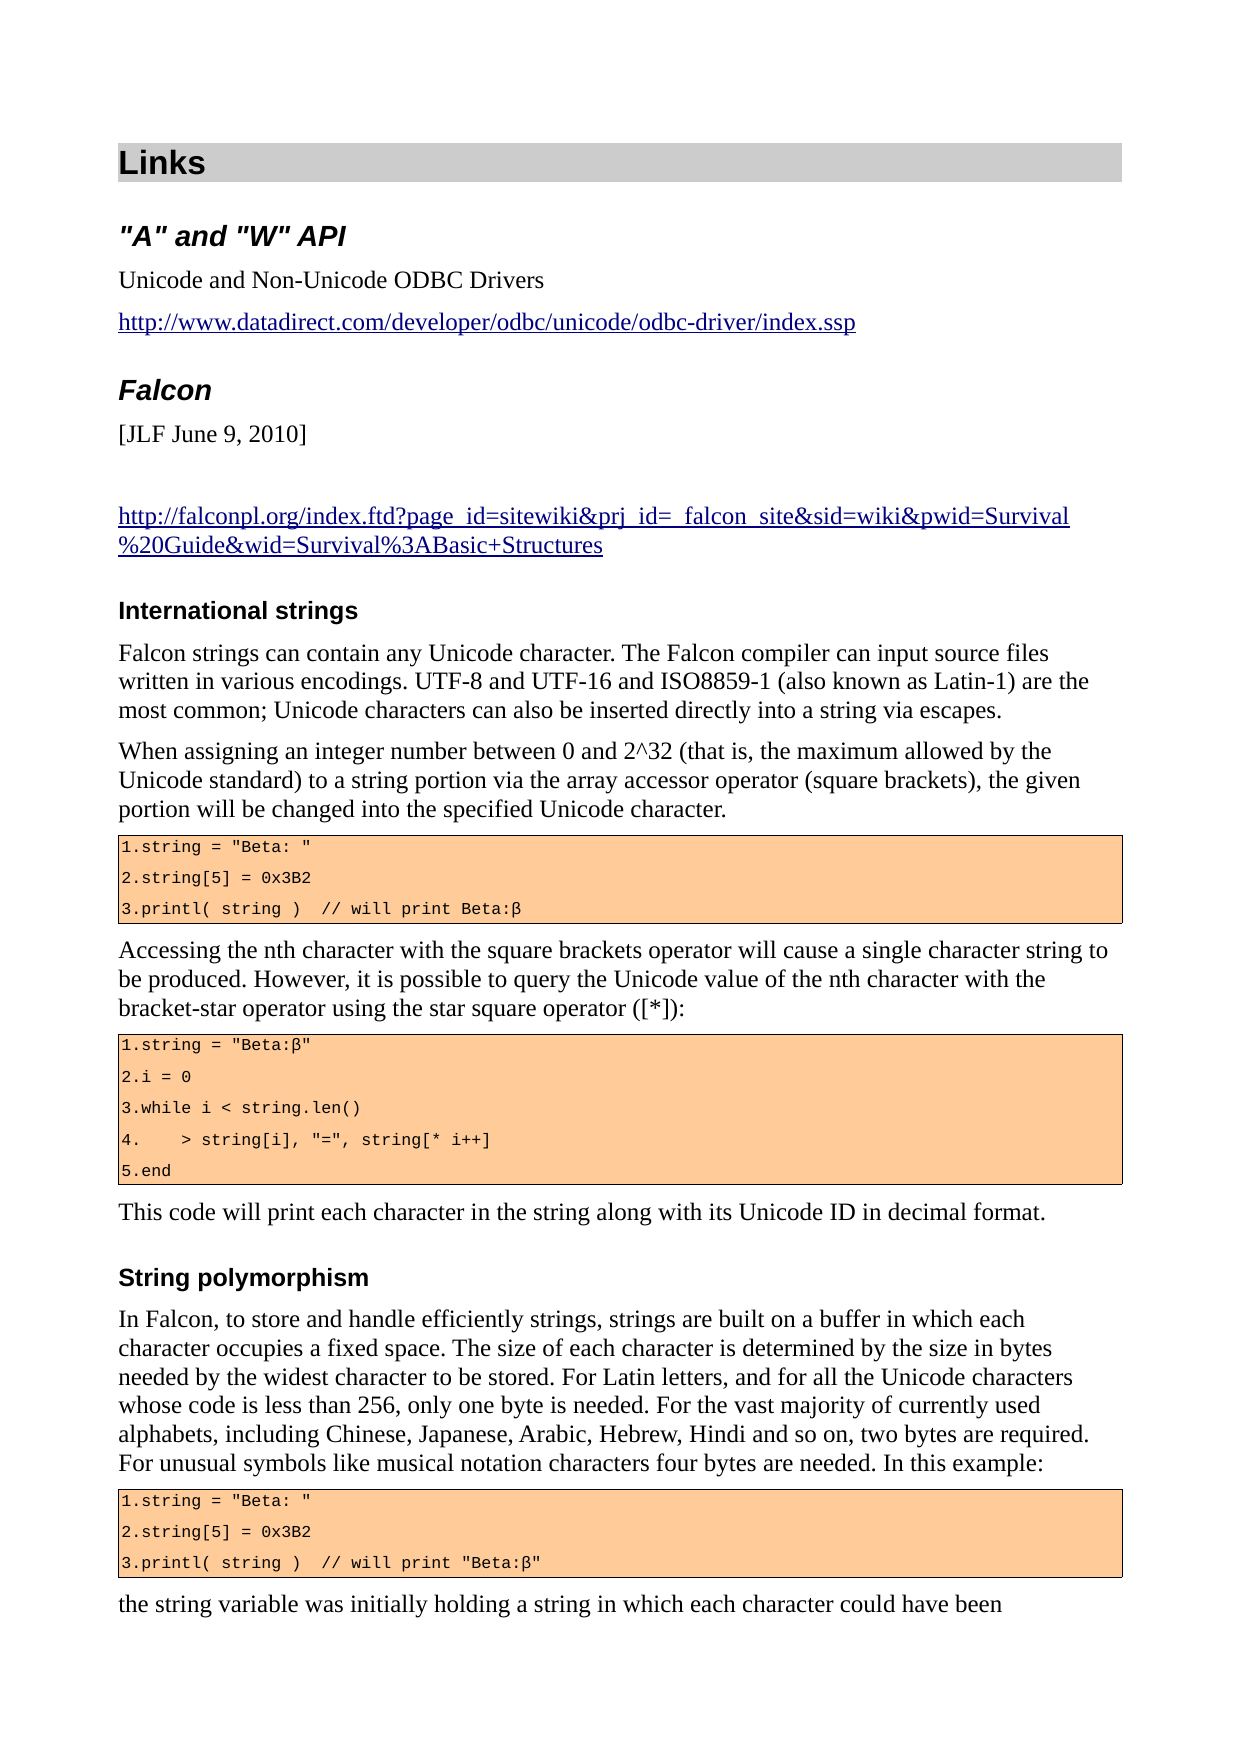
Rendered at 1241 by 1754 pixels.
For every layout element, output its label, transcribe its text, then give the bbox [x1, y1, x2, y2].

text 3.printl( string ) // will print Beta:β [119, 898, 1122, 923]
text http://www.datadirect.com/developer/odbc/unicode/odbc-driver/index.ssp [118, 307, 1122, 335]
subtitle Links [118, 143, 1122, 182]
subtitle Falcon [118, 373, 1122, 406]
text [JLF June 9, 2010] [118, 419, 1122, 448]
text 1.string = "Beta:β" [119, 1035, 1122, 1056]
text This code will print each character in the string along with its Unicode ID in decimal format. [118, 1197, 1122, 1226]
text Falcon strings can contain any Unicode character. The Falcon compiler can input source files written in various encodings. UTF-8 and UTF-16 and ISO8859-1 (also known as Latin-1) are the most common; Unicode characters can also be inserted directly into a string via escapes. [118, 638, 1122, 724]
text 2.string[5] = 0x3B2 [119, 866, 1122, 888]
subtitle "A" and "W" API [118, 219, 1122, 253]
text In Falcon, to store and handle efficiently strings, strings are built on a buffer in which each character occupies a fixed space. The size of each character is determined by the size in bytes needed by the widest character to be stored. For Latin letters, and for all the Unicode characters whose code is less than 256, only one byte is needed. For the vast majority of currently used alphabets, including Chinese, Japanese, Arabic, Hebrew, Hindi and so on, two bytes are required. For unusual symbols like musical notation characters four bytes are needed. In this example: [118, 1304, 1122, 1477]
text Unicode and Non-Unicode ODBC Drivers [118, 265, 1122, 294]
text 1.string = "Beta: " [119, 1490, 1122, 1511]
subtitle International strings [118, 596, 1122, 625]
text 2.i = 0 [119, 1065, 1122, 1087]
text Accessing the nth character with the square brackets operator will cause a single character string to be produced. However, it is possible to query the Unicode value of the nth character with the bracket-star operator using the star square operator ([*]): [118, 935, 1122, 1021]
text 3.printl( string ) // will print "Beta:β" [119, 1552, 1122, 1577]
text http://falconpl.org/index.ftd?page_id=sitewiki&prj_id=_falcon_site&sid=wiki&pwid=Survival%20Guide&wid=Survival%3ABasic+Structures [118, 501, 1122, 559]
text 1.string = "Beta: " [119, 836, 1122, 857]
subtitle String polymorphism [118, 1263, 1122, 1292]
text the string variable was initially holding a string in which each character could have been [118, 1589, 1122, 1618]
text 3.while i < string.len() [119, 1097, 1122, 1118]
text 2.string[5] = 0x3B2 [119, 1521, 1122, 1542]
text 4. > string[i], "=", string[* i++] [119, 1128, 1122, 1150]
text 5.end [119, 1159, 1122, 1184]
text When assigning an integer number between 0 and 2^32 (that is, the maximum allowed by the Unicode standard) to a string portion via the array accessor operator (square brackets), the given portion will be changed into the specified Unicode character. [118, 736, 1122, 823]
